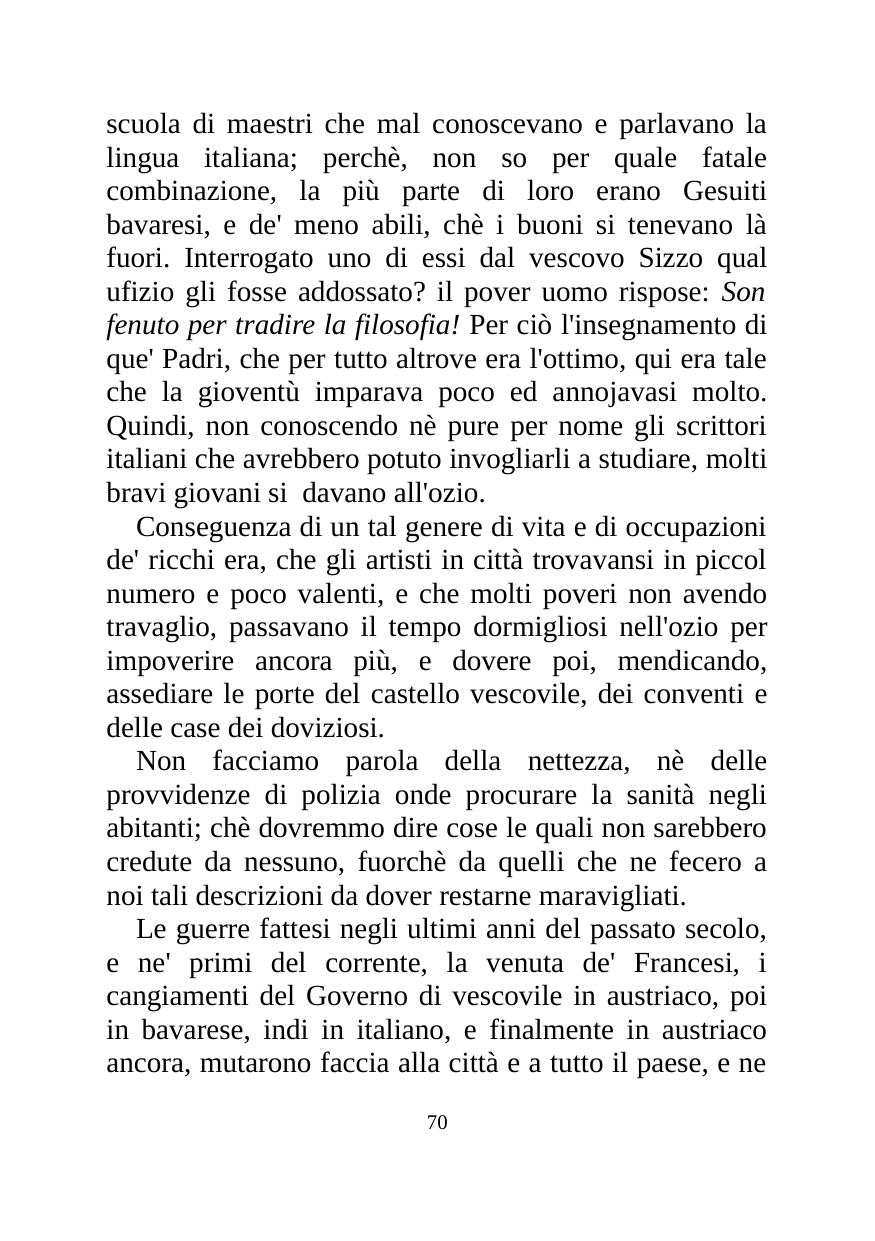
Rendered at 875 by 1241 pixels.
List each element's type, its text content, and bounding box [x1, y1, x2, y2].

text Non facciamo parola della nettezza, nè delle provvidenze di polizia onde procurare la sanità negli abitanti; chè dovremmo dire cose le quali non sarebbero credute da nessuno, fuorchè da quelli che ne fecero a noi tali descrizioni da dover restarne maravigliati. [106, 743, 768, 911]
text scuola di maestri che mal conoscevano e parlavano la lingua italiana; perchè, non so per quale fatale combinazione, la più parte di loro erano Gesuiti bavaresi, e de' meno abili, chè i buoni si tenevano là fuori. Interrogato uno di essi dal vescovo Sizzo qual ufizio gli fosse addossato? il pover uomo rispose: Son fenuto per tradire la filosofia! Per ciò l'insegnamento di que' Padri, che per tutto altrove era l'ottimo, qui era tale che la gioventù imparava poco ed annojavasi molto. Quindi, non conoscendo nè pure per nome gli scrittori italiani che avrebbero potuto invogliarli a studiare, molti bravi giovani si davano all'ozio. [106, 106, 768, 509]
text Le guerre fattesi negli ultimi anni del passato secolo, e ne' primi del corrente, la venuta de' Francesi, i cangiamenti del Governo di vescovile in austriaco, poi in bavarese, indi in italiano, e finalmente in austriaco ancora, mutarono faccia alla città e a tutto il paese, e ne [106, 911, 768, 1079]
text Conseguenza di un tal genere di vita e di occupazioni de' ricchi era, che gli artisti in città trovavansi in piccol numero e poco valenti, e che molti poveri non avendo travaglio, passavano il tempo dormigliosi nell'ozio per impoverire ancora più, e dovere poi, mendicando, assediare le porte del castello vescovile, dei conventi e delle case dei doviziosi. [106, 509, 768, 743]
